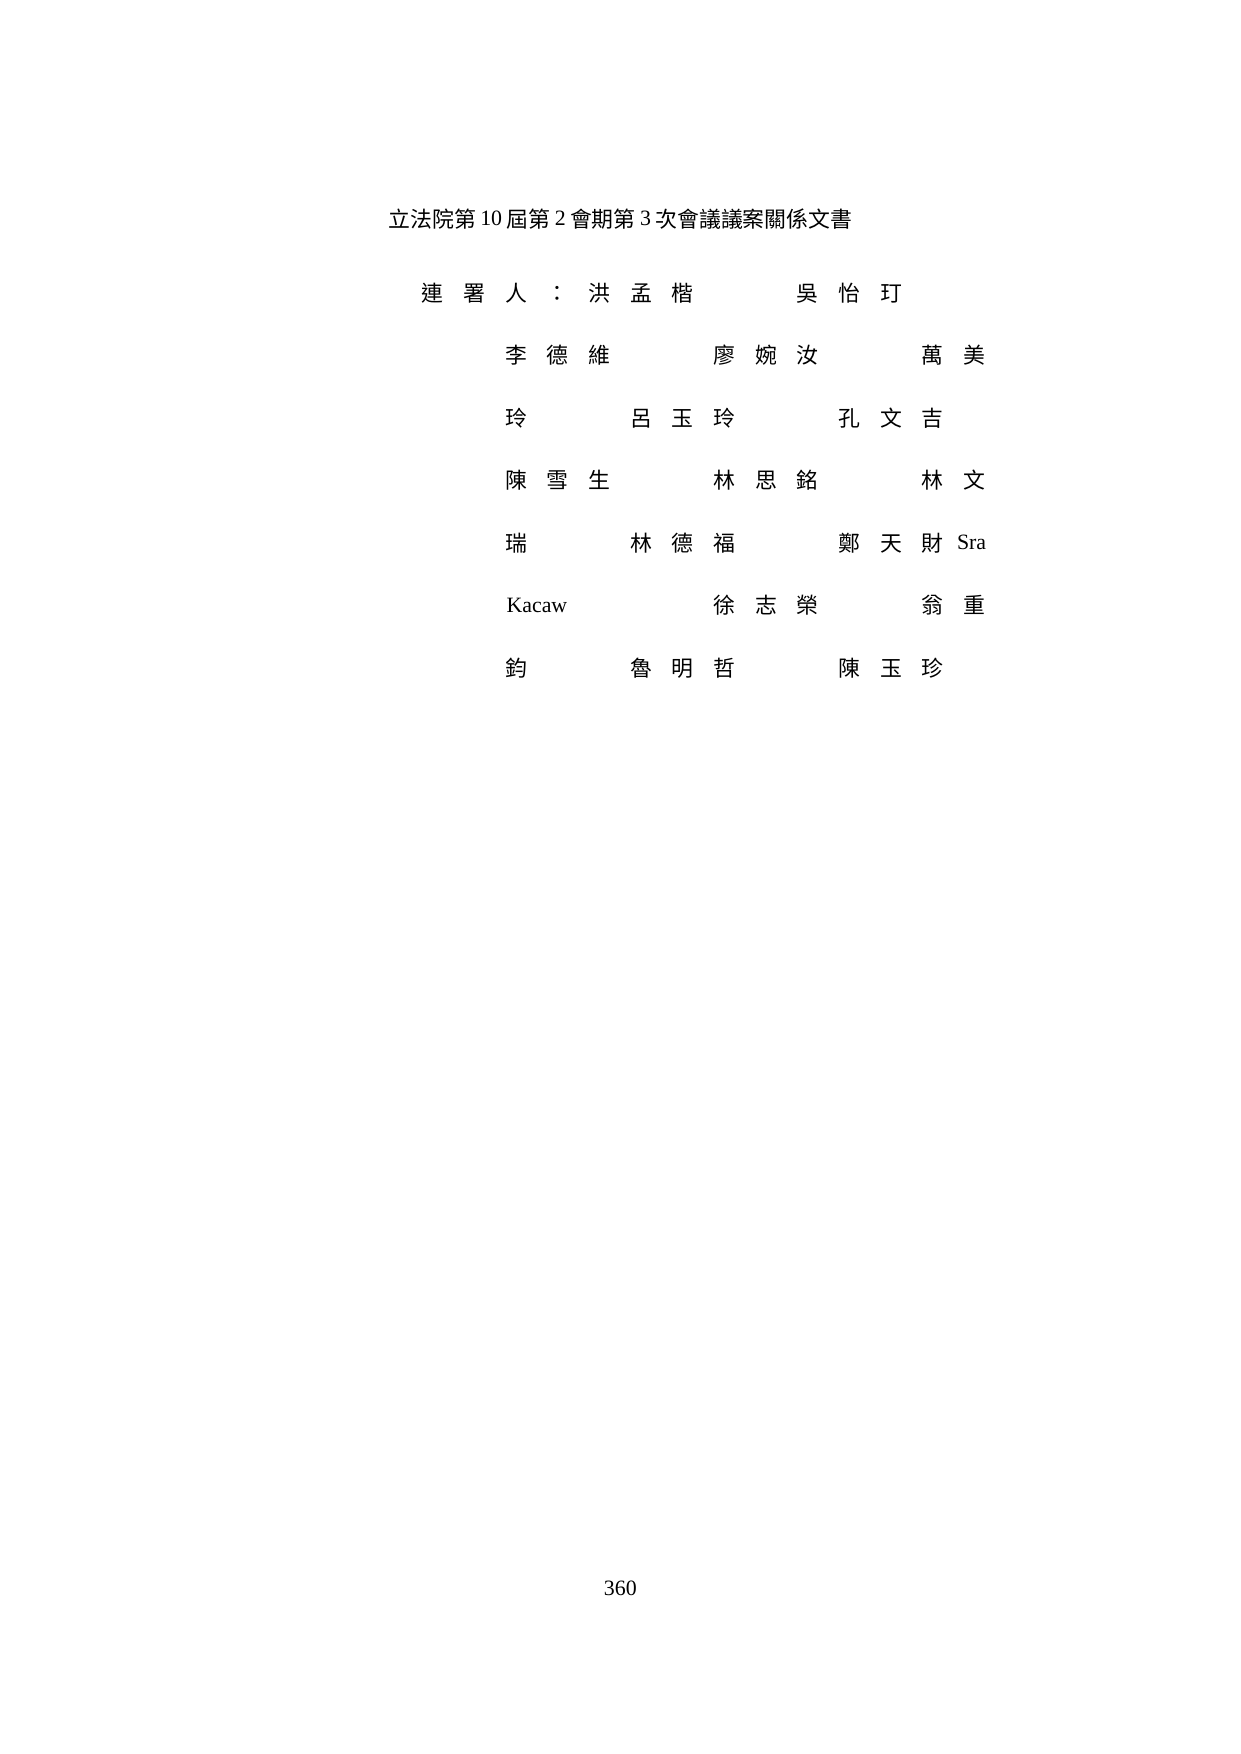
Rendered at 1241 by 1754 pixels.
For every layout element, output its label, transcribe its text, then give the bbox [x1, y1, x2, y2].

text 連署人：洪孟楷 吳怡玎 李德維 廖婉汝 萬美玲 呂玉玲 孔文吉 陳雪生 林思銘 林文瑞 林德福 鄭天財Sra Kacaw 徐志榮 翁重鈞 魯明哲 陳玉珍 [403, 250, 1012, 688]
